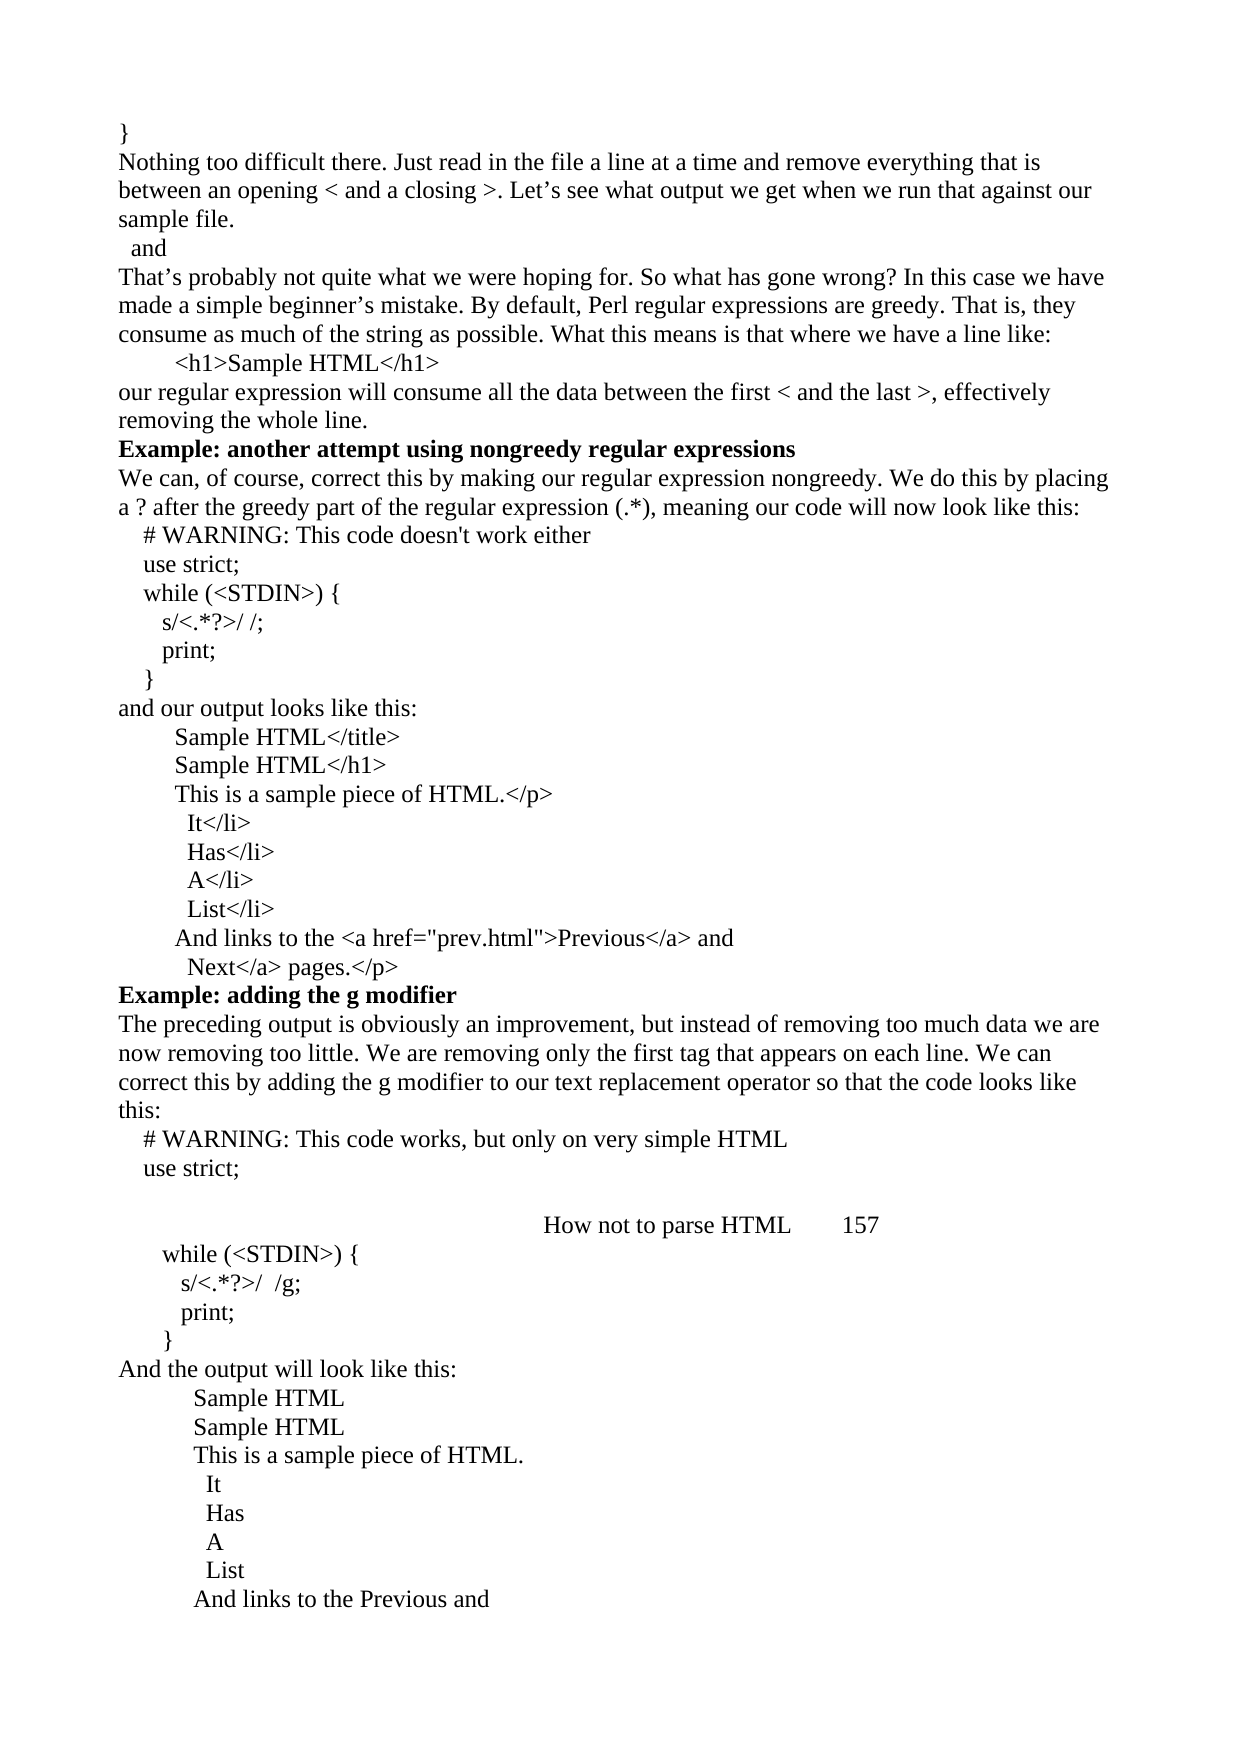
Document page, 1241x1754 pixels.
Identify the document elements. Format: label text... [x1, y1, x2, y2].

text That’s probably not quite what we were hoping for. So what has gone wrong? In this case we have made a simple beginner’s mistake. By default, Perl regular expressions are greedy. That is, they consume as much of the string as possible. What this means is that where we have a line like: [118, 262, 1122, 348]
text Nothing too difficult there. Just read in the file a line at a time and remove everything that is between an opening < and a closing >. Let’s see what output we get when we run that against our sample file. [118, 147, 1122, 233]
text Sample HTML [118, 1383, 1122, 1412]
text } [118, 664, 1122, 693]
text } [118, 118, 1122, 147]
text Example: another attempt using nongreedy regular expressions [118, 434, 1122, 463]
text Has [118, 1498, 1122, 1527]
text use strict; [118, 549, 1122, 578]
text # WARNING: This code doesn't work either [118, 521, 1122, 549]
text And the output will look like this: [118, 1354, 1122, 1383]
text A [118, 1527, 1122, 1556]
text And links to the <a href="prev.html">Previous</a> and [118, 923, 1122, 952]
text This is a sample piece of HTML.</p> [118, 779, 1122, 808]
text s/<.*?>/ /; [118, 607, 1122, 636]
text <h1>Sample HTML</h1> [118, 348, 1122, 377]
text print; [118, 636, 1122, 664]
text We can, of course, correct this by making our regular expression nongreedy. We do this by placing a ? after the greedy part of the regular expression (.*), meaning our code will now look like this: [118, 463, 1122, 521]
text # WARNING: This code works, but only on very simple HTML [118, 1124, 1122, 1153]
text while (<STDIN>) { [118, 578, 1122, 607]
text List [118, 1556, 1122, 1584]
text } [118, 1326, 1122, 1354]
text Sample HTML</title> [118, 722, 1122, 751]
text The preceding output is obviously an improvement, but instead of removing too much data we are now removing too little. We are removing only the first tag that appears on each line. We can correct this by adding the g modifier to our text replacement operator so that the code looks like this: [118, 1009, 1122, 1124]
text This is a sample piece of HTML. [118, 1441, 1122, 1469]
text use strict; [118, 1153, 1122, 1182]
text and [118, 233, 1122, 262]
text Next</a> pages.</p> [118, 952, 1122, 981]
text And links to the Previous and [118, 1584, 1122, 1613]
text It [118, 1469, 1122, 1498]
text Example: adding the g modifier [118, 981, 1122, 1009]
text A</li> [118, 866, 1122, 894]
text How not to parse HTML 157 [118, 1211, 1122, 1239]
text print; [118, 1297, 1122, 1326]
text our regular expression will consume all the data between the first < and the last >, effectively removing the whole line. [118, 377, 1122, 434]
text List</li> [118, 894, 1122, 923]
text Sample HTML</h1> [118, 751, 1122, 779]
text Sample HTML [118, 1412, 1122, 1441]
text s/<.*?>/ /g; [118, 1268, 1122, 1297]
text Has</li> [118, 837, 1122, 866]
text It</li> [118, 808, 1122, 837]
text and our output looks like this: [118, 693, 1122, 722]
text while (<STDIN>) { [118, 1239, 1122, 1268]
